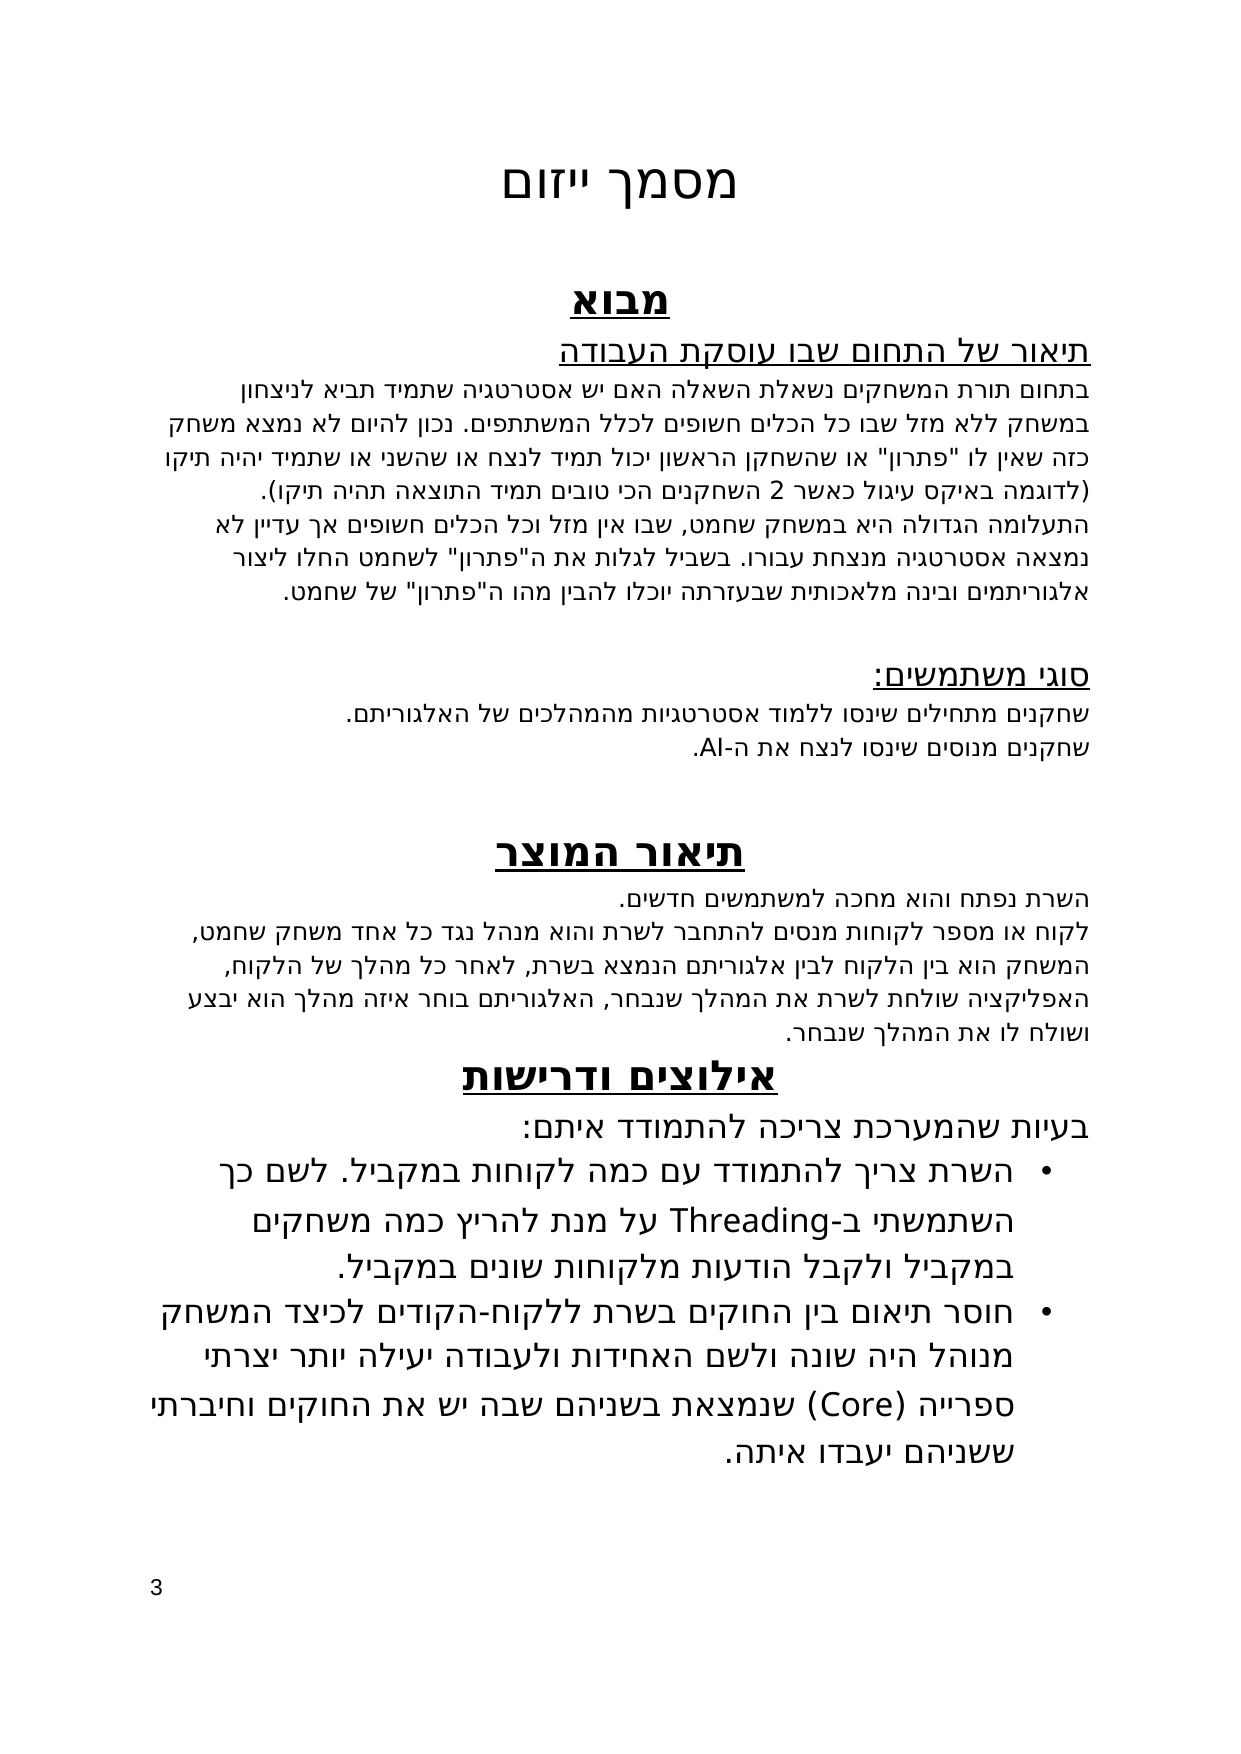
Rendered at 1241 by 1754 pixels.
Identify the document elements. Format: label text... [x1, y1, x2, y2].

text תיאור של התחום שבו עוסקת העבודה [150, 331, 1090, 370]
text מבוא [150, 220, 1090, 324]
text מסמך ייזום [150, 150, 1090, 211]
text השרת נפתח והוא מחכה למשתמשים חדשים. [150, 884, 1090, 913]
text סוגי משתמשים: [150, 655, 1090, 694]
text תיאור המוצר [150, 828, 1090, 877]
text שחקנים מתחילים שינסו ללמוד אסטרטגיות מהמהלכים של האלגוריתם. שחקנים מנוסים שינסו לנצח את ה-AI. [150, 700, 1090, 762]
list חוסר תיאום בין החוקים בשרת ללקוח-הקודים לכיצד המשחק מנוהל היה שונה ולשם האחידות ולעבודה יעילה יותר יצרתי ספרייה (Core) שנמצאת בשניהם שבה יש את החוקים וחיברתי ששניהם יעבדו איתה. [150, 1292, 1053, 1471]
list השרת צריך להתמודד עם כמה לקוחות במקביל. לשם כך השתמשתי ב-Threading על מנת להריץ כמה משחקים במקביל ולקבל הודעות מלקוחות שונים במקביל. [150, 1152, 1053, 1286]
text לקוח או מספר לקוחות מנסים להתחבר לשרת והוא מנהל נגד כל אחד משחק שחמט, המשחק הוא בין הלקוח לבין אלגוריתם הנמצא בשרת, לאחר כל מהלך של הלקוח, האפליקציה שולחת לשרת את המהלך שנבחר, האלגוריתם בוחר איזה מהלך הוא יבצע ושולח לו את המהלך שנבחר. [150, 917, 1090, 1047]
text בתחום תורת המשחקים נשאלת השאלה האם יש אסטרטגיה שתמיד תביא לניצחון במשחק ללא מזל שבו כל הכלים חשופים לכלל המשתתפים. נכון להיום לא נמצא משחק כזה שאין לו "פתרון" או שהשחקן הראשון יכול תמיד לנצח או שהשני או שתמיד יהיה תיקו (לדוגמה באיקס עיגול כאשר 2 השחקנים הכי טובים תמיד התוצאה תהיה תיקו). התעלומה הגדולה היא במשחק שחמט, שבו אין מזל וכל הכלים חשופים אך עדיין לא נמצאה אסטרטגיה מנצחת עבורו. בשביל לגלות את ה"פתרון" לשחמט החלו ליצור אלגוריתמים ובינה מלאכותית שבעזרתה יוכלו להבין מהו ה"פתרון" של שחמט. [150, 376, 1090, 606]
text בעיות שהמערכת צריכה להתמודד איתם: [150, 1107, 1090, 1146]
text אילוצים ודרישות [150, 1051, 1090, 1100]
